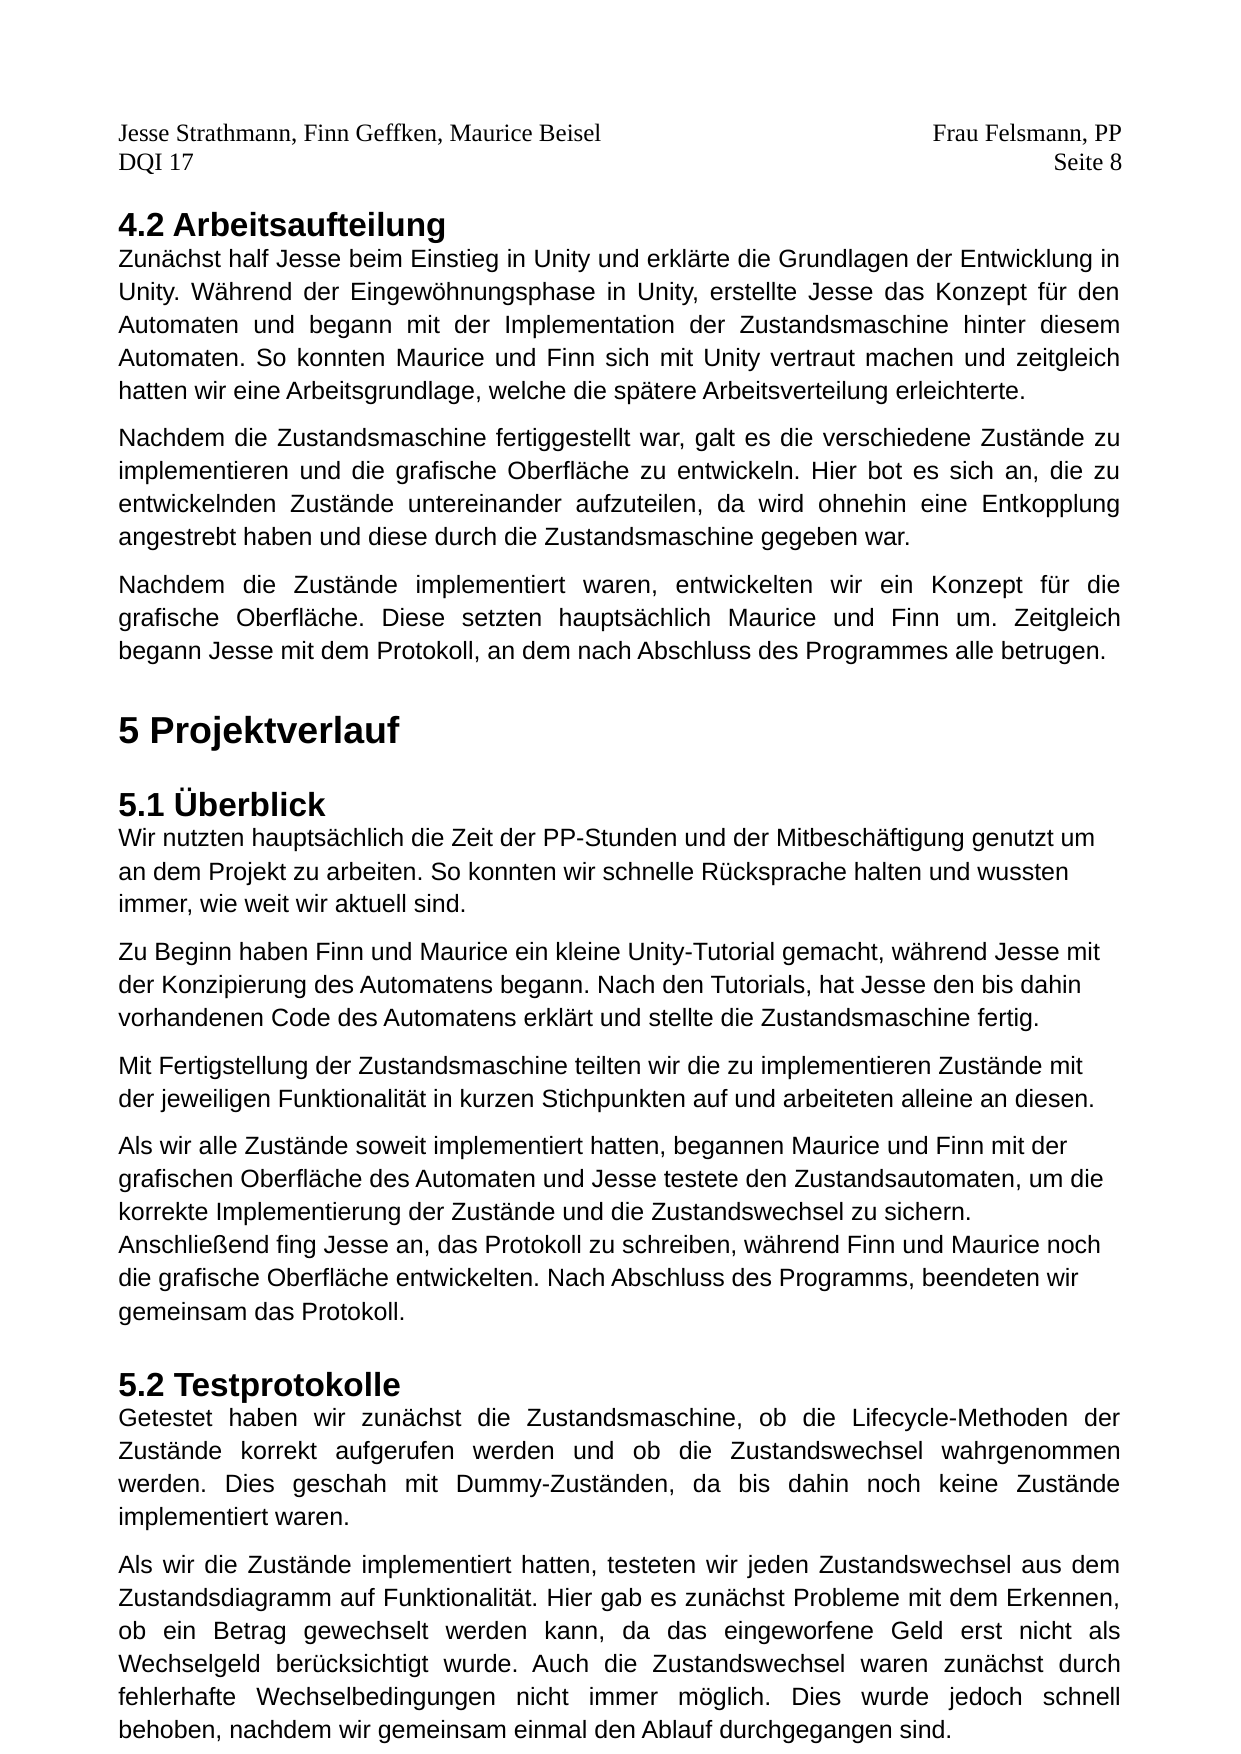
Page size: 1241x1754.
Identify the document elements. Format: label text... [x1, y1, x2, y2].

subtitle 5 Projektverlauf [118, 708, 1122, 752]
subtitle 5.2 Testprotokolle [118, 1365, 1122, 1403]
text Als wir alle Zustände soweit implementiert hatten, begannen Maurice und Finn mit der grafischen Oberfläche des Automaten und Jesse testete den Zustandsautomaten, um die korrekte Implementierung der Zustände und die Zustandswechsel zu sichern. Anschließend fing Jesse an, das Protokoll zu schreiben, während Finn und Maurice noch die grafische Oberfläche entwickelten. Nach Abschluss des Programms, beendeten wir gemeinsam das Protokoll. [118, 1131, 1122, 1325]
subtitle 4.2 Arbeitsaufteilung [118, 205, 1122, 243]
text Nachdem die Zustandsmaschine fertiggestellt war, galt es die verschiedene Zustände zu implementieren und die grafische Oberfläche zu entwickeln. Hier bot es sich an, die zu entwickelnden Zustände untereinander aufzuteilen, da wird ohnehin eine Entkopplung angestrebt haben und diese durch die Zustandsmaschine gegeben war. [118, 423, 1122, 551]
text Zunächst half Jesse beim Einstieg in Unity und erklärte die Grundlagen der Entwicklung in Unity. Während der Eingewöhnungsphase in Unity, erstellte Jesse das Konzept für den Automaten und begann mit der Implementation der Zustandsmaschine hinter diesem Automaten. So konnten Maurice und Finn sich mit Unity vertraut machen und zeitgleich hatten wir eine Arbeitsgrundlage, welche die spätere Arbeitsverteilung erleichterte. [118, 243, 1122, 404]
text Getestet haben wir zunächst die Zustandsmaschine, ob die Lifecycle-Methoden der Zustände korrekt aufgerufen werden und ob die Zustandswechsel wahrgenommen werden. Dies geschah mit Dummy-Zuständen, da bis dahin noch keine Zustände implementiert waren. [118, 1403, 1122, 1531]
text Als wir die Zustände implementiert hatten, testeten wir jeden Zustandswechsel aus dem Zustandsdiagramm auf Funktionalität. Hier gab es zunächst Probleme mit dem Erkennen, ob ein Betrag gewechselt werden kann, da das eingeworfene Geld erst nicht als Wechselgeld berücksichtigt wurde. Auch die Zustandswechsel waren zunächst durch fehlerhafte Wechselbedingungen nicht immer möglich. Dies wurde jedoch schnell behoben, nachdem wir gemeinsam einmal den Ablauf durchgegangen sind. [118, 1550, 1122, 1744]
subtitle 5.1 Überblick [118, 785, 1122, 823]
text Wir nutzten hauptsächlich die Zeit der PP-Stunden und der Mitbeschäftigung genutzt um an dem Projekt zu arbeiten. So konnten wir schnelle Rücksprache halten und wussten immer, wie weit wir aktuell sind. [118, 823, 1122, 918]
text Zu Beginn haben Finn und Maurice ein kleine Unity-Tutorial gemacht, während Jesse mit der Konzipierung des Automatens begann. Nach den Tutorials, hat Jesse den bis dahin vorhandenen Code des Automatens erklärt und stellte die Zustandsmaschine fertig. [118, 937, 1122, 1032]
text Mit Fertigstellung der Zustandsmaschine teilten wir die zu implementieren Zustände mit der jeweiligen Funktionalität in kurzen Stichpunkten auf und arbeiteten alleine an diesen. [118, 1051, 1122, 1112]
text Nachdem die Zustände implementiert waren, entwickelten wir ein Konzept für die grafische Oberfläche. Diese setzten hauptsächlich Maurice und Finn um. Zeitgleich begann Jesse mit dem Protokoll, an dem nach Abschluss des Programmes alle betrugen. [118, 570, 1122, 665]
